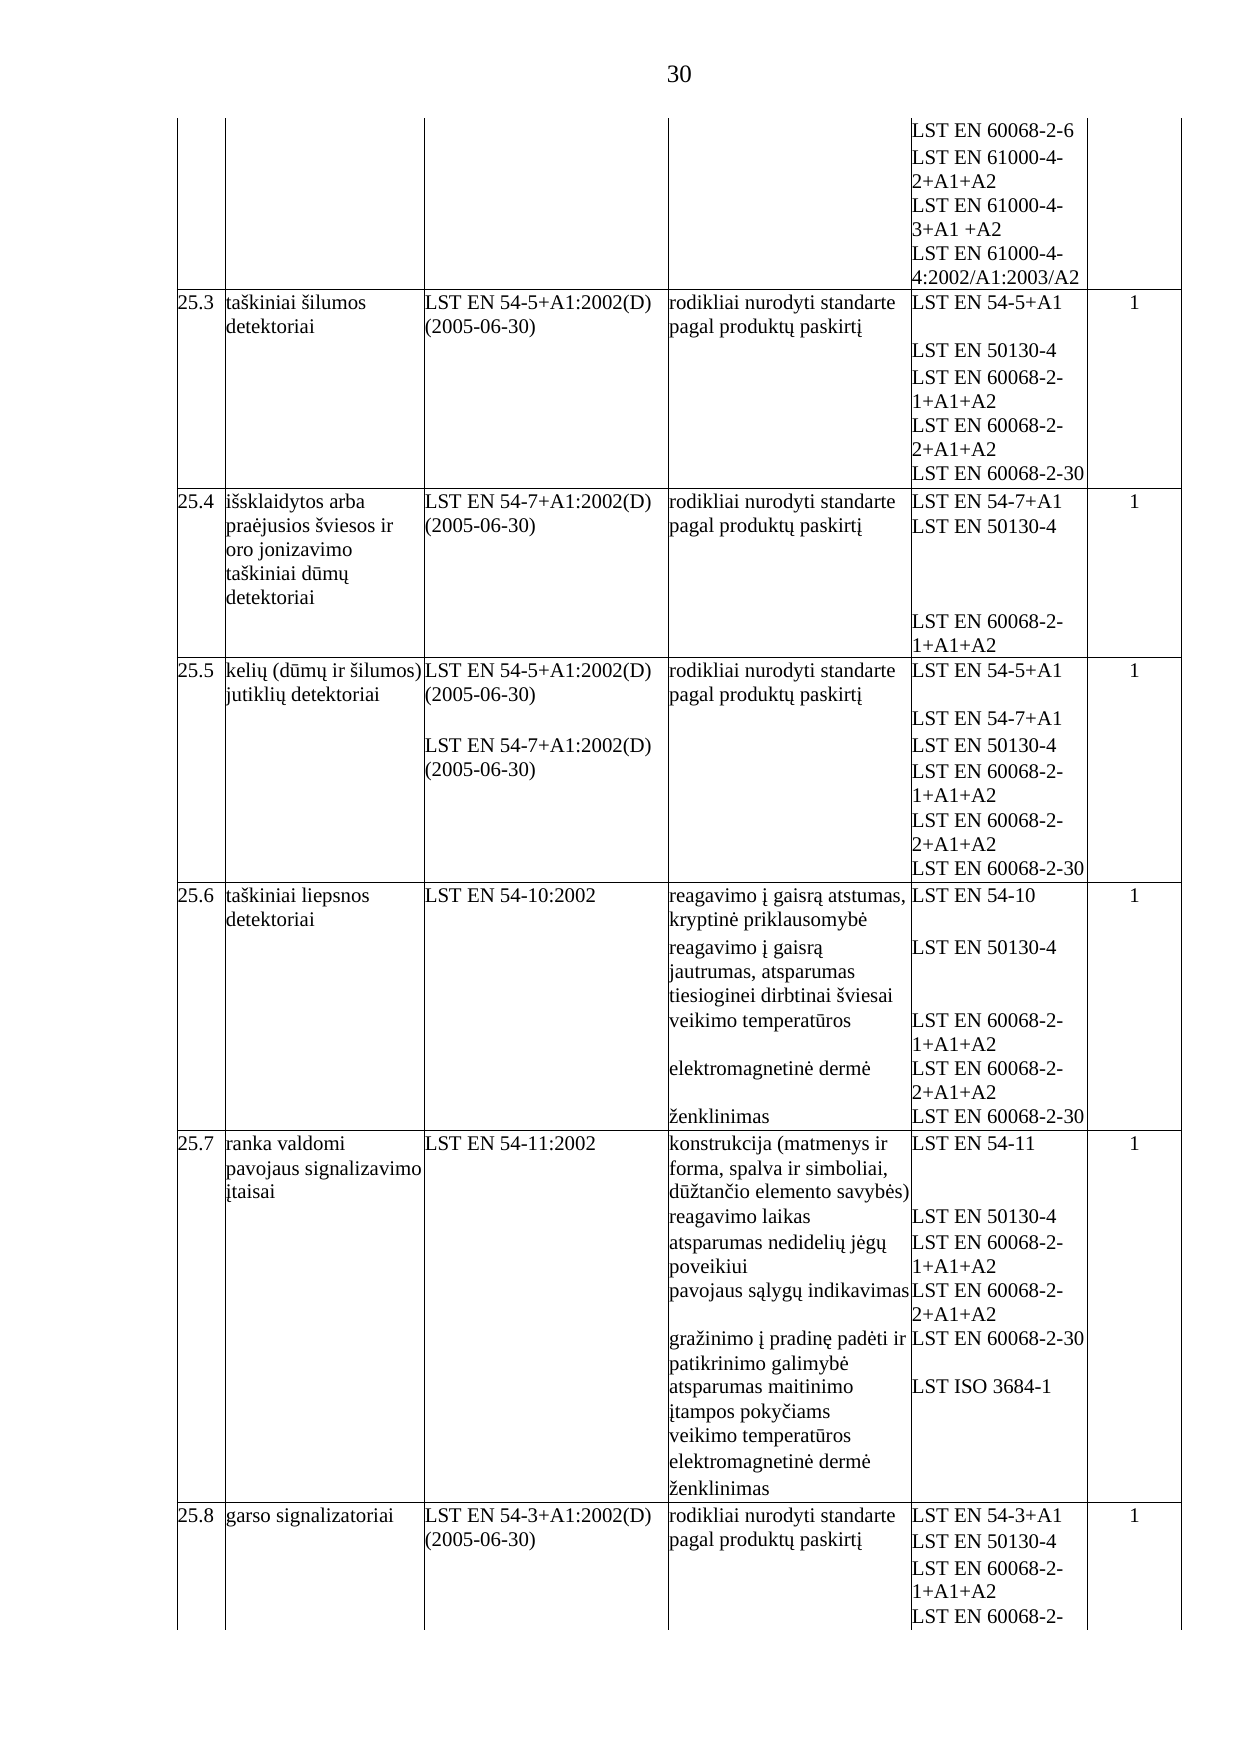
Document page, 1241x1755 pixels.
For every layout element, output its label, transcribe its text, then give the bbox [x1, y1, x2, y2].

table_cell [226, 338, 424, 365]
table_cell LST EN 61000-4-2+A1+A2 [912, 145, 1087, 193]
table_cell [178, 1278, 225, 1326]
table_cell [226, 856, 424, 882]
table_cell LST EN 54-3+A1:2002(D) (2005-06-30) [425, 1503, 668, 1555]
table_cell 25.7 [178, 1131, 225, 1203]
table_cell 1 [1088, 658, 1181, 706]
table_cell [226, 413, 424, 461]
table_cell LST ISO 3684-1 [912, 1375, 1087, 1423]
table_cell [425, 365, 668, 413]
table_cell [178, 706, 225, 733]
table_cell [425, 461, 668, 488]
table_cell [178, 1476, 225, 1502]
table_cell atsparumas maitinimo įtampos pokyčiams [669, 1375, 911, 1423]
table_cell [425, 1375, 668, 1423]
table_cell [425, 241, 668, 289]
table_cell 1 [1088, 290, 1181, 338]
table_cell išsklaidytos arba praėjusios šviesos ir oro jonizavimo taškiniai dūmų detektoriai [226, 489, 424, 609]
table_cell reagavimo į gaisrą jautrumas, atsparumas tiesioginei dirbtinai šviesai [669, 935, 911, 1007]
table_cell [226, 1476, 424, 1502]
table_cell [669, 856, 911, 882]
table_cell [1088, 1529, 1181, 1555]
table_cell LST EN 60068-2-30 [912, 1104, 1087, 1130]
table_cell [1088, 1555, 1181, 1603]
table_cell pavojaus sąlygų indikavimas [669, 1278, 911, 1326]
table_cell LST EN 50130-4 [912, 1529, 1087, 1555]
table_cell [226, 1326, 424, 1374]
table_cell [669, 733, 911, 759]
table_cell [178, 1056, 225, 1104]
table_cell [178, 365, 225, 413]
table_cell LST EN 54-5+A1 [912, 290, 1087, 338]
table_cell [226, 808, 424, 856]
table_cell [226, 1008, 424, 1056]
table_cell [1088, 609, 1181, 657]
table_cell LST EN 60068-2-1+A1+A2 [912, 759, 1087, 807]
table_cell 25.8 [178, 1503, 225, 1529]
table_cell [912, 1423, 1087, 1449]
table_cell [178, 1326, 225, 1374]
table_cell [226, 241, 424, 289]
table_cell [178, 1230, 225, 1278]
table_cell [669, 1555, 911, 1603]
table_cell [425, 1104, 668, 1130]
table_cell [425, 1449, 668, 1476]
table_cell [425, 1555, 668, 1603]
table_cell LST EN 60068-2-30 [912, 461, 1087, 488]
table_cell [226, 609, 424, 657]
table_cell LST EN 60068-2-2+A1+A2 [912, 413, 1087, 461]
table_cell [1088, 413, 1181, 461]
table_cell LST EN 60068-2-2+A1+A2 [912, 1056, 1087, 1104]
table_cell [1088, 1326, 1181, 1374]
table_cell [1088, 241, 1181, 289]
table_cell [226, 118, 424, 145]
table_cell elektromagnetinė dermė [669, 1449, 911, 1476]
table_cell veikimo temperatūros [669, 1423, 911, 1449]
table_cell [178, 338, 225, 365]
table_cell [669, 413, 911, 461]
table_cell LST EN 54-7+A1 [912, 489, 1087, 514]
table_cell [1088, 118, 1181, 145]
table_cell [912, 1449, 1087, 1476]
table_cell [178, 1375, 225, 1423]
table_cell [425, 1476, 668, 1502]
table_cell 1 [1088, 883, 1181, 935]
table_cell reagavimo laikas [669, 1204, 911, 1230]
table_cell [226, 461, 424, 488]
table_cell [1088, 193, 1181, 241]
table_cell [1088, 935, 1181, 1007]
table_cell LST EN 54-7+A1:2002(D) (2005-06-30) [425, 733, 668, 807]
table_cell LST EN 50130-4 [912, 514, 1087, 609]
table_cell [1088, 1375, 1181, 1423]
table_cell [669, 118, 911, 145]
table_cell rodikliai nurodyti standarte pagal produktų paskirtį [669, 489, 911, 609]
table_cell LST EN 50130-4 [912, 733, 1087, 759]
table_cell [226, 145, 424, 193]
table_cell [1088, 514, 1181, 609]
table_cell [1088, 1423, 1181, 1449]
table_cell [178, 808, 225, 856]
table_cell [226, 1278, 424, 1326]
table_cell rodikliai nurodyti standarte pagal produktų paskirtį [669, 290, 911, 365]
table_cell [1088, 706, 1181, 733]
table_cell 25.5 [178, 658, 225, 706]
table_cell rodikliai nurodyti standarte pagal produktų paskirtį [669, 658, 911, 733]
table_cell [425, 193, 668, 241]
table_cell atsparumas nedidelių jėgų poveikiui [669, 1230, 911, 1278]
table_cell [226, 365, 424, 413]
table_cell [178, 1008, 225, 1056]
table_cell ženklinimas [669, 1476, 911, 1502]
table_cell [1088, 808, 1181, 856]
table_cell [178, 1423, 225, 1449]
table_cell [425, 1056, 668, 1104]
table_cell LST EN 60068-2-30 [912, 856, 1087, 882]
table_cell [178, 1104, 225, 1130]
table_cell LST EN 60068-2-1+A1+A2 [912, 1008, 1087, 1056]
table_cell [226, 1375, 424, 1423]
table_cell [178, 514, 225, 609]
table_cell LST EN 54-10:2002 [425, 883, 668, 935]
table_cell [425, 609, 668, 657]
table_cell [226, 759, 424, 807]
table_cell [425, 413, 668, 461]
table_cell [1088, 1230, 1181, 1278]
table_cell LST EN 61000-4-3+A1 +A2 [912, 193, 1087, 241]
table_cell LST EN 54-5+A1:2002(D) (2005-06-30) [425, 658, 668, 733]
table_cell [226, 1529, 424, 1555]
table_cell LST EN 54-10 [912, 883, 1087, 935]
table_cell [178, 193, 225, 241]
table_cell [226, 1230, 424, 1278]
table_cell [1088, 1476, 1181, 1502]
table_cell LST EN 60068-2- [912, 1604, 1087, 1630]
table_cell [1088, 759, 1181, 807]
table_cell elektromagnetinė dermė [669, 1056, 911, 1104]
table_cell konstrukcija (matmenys ir forma, spalva ir simboliai, dūžtančio elemento savybės) [669, 1131, 911, 1203]
table_cell taškiniai šilumos detektoriai [226, 290, 424, 338]
table_cell [425, 1423, 668, 1449]
table_cell [425, 935, 668, 1007]
table_cell LST EN 60068-2-1+A1+A2 [912, 1230, 1087, 1278]
table_cell [425, 1278, 668, 1326]
table_cell [425, 145, 668, 193]
table_cell [1088, 733, 1181, 759]
table_cell [178, 241, 225, 289]
table_cell [425, 1008, 668, 1056]
table_cell 25.6 [178, 883, 225, 935]
table_cell reagavimo į gaisrą atstumas, kryptinė priklausomybė [669, 883, 911, 935]
table_cell [425, 1204, 668, 1230]
table_cell LST EN 54-7+A1 [912, 706, 1087, 733]
table_cell LST EN 54-7+A1:2002(D) (2005-06-30) [425, 489, 668, 609]
table_cell LST EN 50130-4 [912, 935, 1087, 1007]
table_cell [178, 1204, 225, 1230]
table_cell ženklinimas [669, 1104, 911, 1130]
table_cell [425, 808, 668, 856]
table_cell [1088, 1204, 1181, 1230]
table_cell LST EN 60068-2-2+A1+A2 [912, 1278, 1087, 1326]
table_cell [1088, 1104, 1181, 1130]
table_cell [669, 145, 911, 193]
table_cell LST EN 54-11:2002 [425, 1131, 668, 1203]
table_cell 25.4 [178, 489, 225, 514]
table_cell [1088, 1604, 1181, 1630]
table_cell [1088, 1056, 1181, 1104]
table_cell garso signalizatoriai [226, 1503, 424, 1529]
table_cell [226, 1555, 424, 1603]
table_cell [178, 461, 225, 488]
table_cell LST EN 61000-4-4:2002/A1:2003/A2 [912, 241, 1087, 289]
table_cell [1088, 145, 1181, 193]
table_cell 25.3 [178, 290, 225, 338]
table_cell [425, 1326, 668, 1374]
table_cell veikimo temperatūros [669, 1008, 911, 1056]
table_cell LST EN 60068-2-6 [912, 118, 1087, 145]
table_cell [226, 1423, 424, 1449]
table_cell 1 [1088, 1503, 1181, 1529]
table_cell LST EN 60068-2-1+A1+A2 [912, 365, 1087, 413]
table_cell [1088, 856, 1181, 882]
table_cell kelių (dūmų ir šilumos) jutiklių detektoriai [226, 658, 424, 706]
table_cell [1088, 338, 1181, 365]
table_cell [1088, 1278, 1181, 1326]
table_cell LST EN 60068-2-30 [912, 1326, 1087, 1374]
table_cell [178, 1604, 225, 1630]
table_cell LST EN 54-5+A1:2002(D)(2005-06-30) [425, 290, 668, 365]
table_cell [178, 759, 225, 807]
table_cell [669, 461, 911, 488]
table_cell taškiniai liepsnos detektoriai [226, 883, 424, 935]
table_cell [178, 413, 225, 461]
table_cell [226, 733, 424, 759]
table_cell [226, 193, 424, 241]
table_cell [1088, 1449, 1181, 1476]
table_cell [178, 609, 225, 657]
table_cell rodikliai nurodyti standarte pagal produktų paskirtį [669, 1503, 911, 1555]
table_cell [226, 1449, 424, 1476]
table_cell [669, 808, 911, 856]
table_cell [669, 609, 911, 657]
table_cell [669, 1604, 911, 1630]
table_cell [1088, 1008, 1181, 1056]
table_cell LST EN 50130-4 [912, 1204, 1087, 1230]
table_cell [178, 145, 225, 193]
table_cell [178, 1529, 225, 1555]
table_cell [669, 759, 911, 807]
table_cell LST EN 50130-4 [912, 338, 1087, 365]
table_cell [226, 706, 424, 733]
table_cell LST EN 60068-2-1+A1+A2 [912, 1555, 1087, 1603]
table_cell [1088, 461, 1181, 488]
table_cell LST EN 54-11 [912, 1131, 1087, 1203]
table_cell [912, 1476, 1087, 1502]
table_cell [226, 1104, 424, 1130]
table_cell [1088, 365, 1181, 413]
table_cell ranka valdomi pavojaus signalizavimo įtaisai [226, 1131, 424, 1203]
table_cell LST EN 54-5+A1 [912, 658, 1087, 706]
table_cell 1 [1088, 1131, 1181, 1203]
table_cell LST EN 54-3+A1 [912, 1503, 1087, 1529]
table_cell [425, 856, 668, 882]
table_cell [178, 733, 225, 759]
table_cell [669, 241, 911, 289]
table_cell [425, 1604, 668, 1630]
table_cell gražinimo į pradinę padėti ir patikrinimo galimybė [669, 1326, 911, 1374]
table_cell [226, 1056, 424, 1104]
table_cell [226, 1204, 424, 1230]
table_cell [178, 935, 225, 1007]
table_cell 1 [1088, 489, 1181, 514]
table_cell [178, 1449, 225, 1476]
table_cell [669, 365, 911, 413]
table_cell [178, 118, 225, 145]
table_cell [178, 1555, 225, 1603]
table_cell [425, 1230, 668, 1278]
table_cell [178, 856, 225, 882]
table_cell LST EN 60068-2-2+A1+A2 [912, 808, 1087, 856]
table_cell [226, 935, 424, 1007]
table_cell [425, 118, 668, 145]
table_cell [226, 1604, 424, 1630]
table_cell [669, 193, 911, 241]
table_cell LST EN 60068-2-1+A1+A2 [912, 609, 1087, 657]
